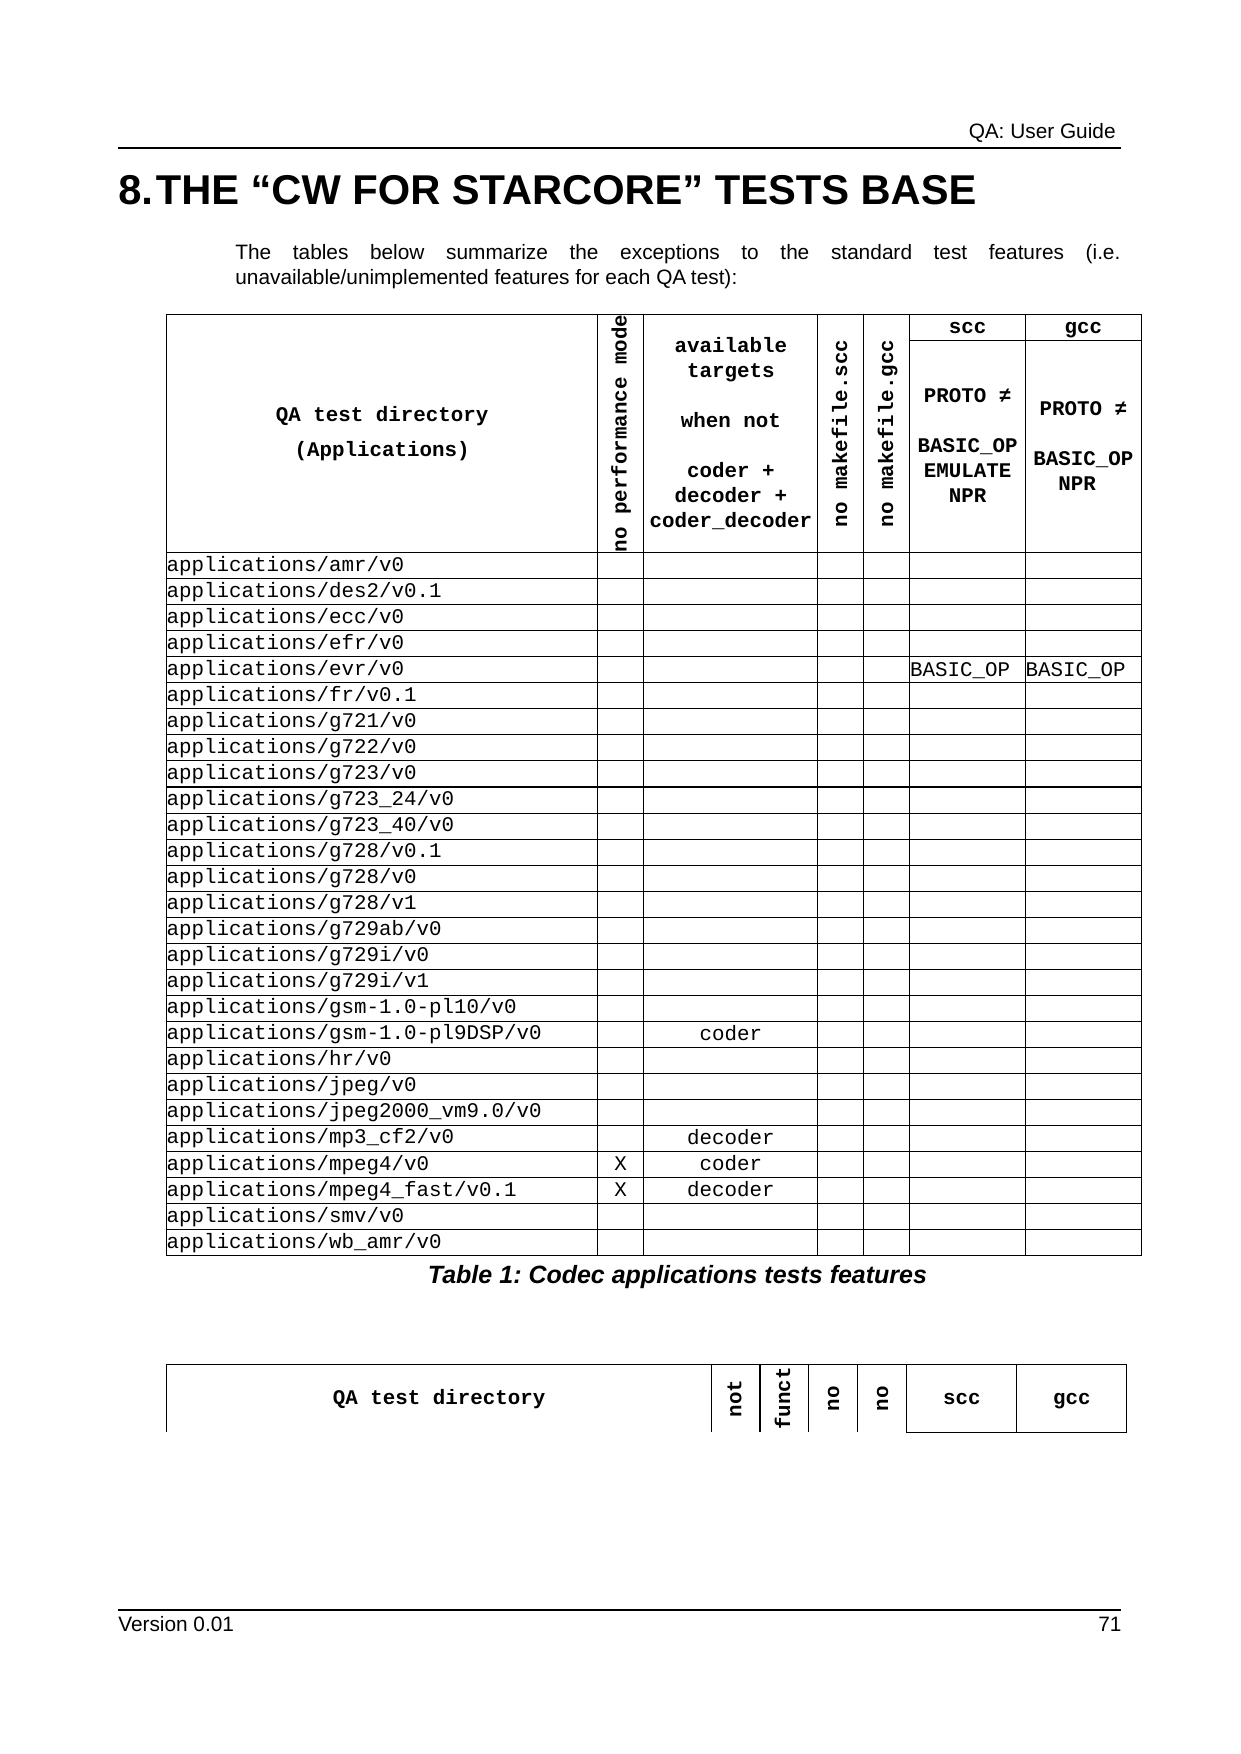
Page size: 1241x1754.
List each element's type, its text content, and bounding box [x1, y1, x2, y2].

table_cell [598, 944, 643, 969]
table_cell applications/wb_amr/v0 [167, 1230, 597, 1255]
table_cell [864, 709, 909, 734]
table_cell [1026, 1152, 1141, 1177]
table_cell [910, 1178, 1025, 1203]
table_cell [864, 866, 909, 891]
table_cell [598, 683, 643, 708]
table_cell [864, 657, 909, 682]
table_cell [818, 709, 863, 734]
table_cell [818, 631, 863, 656]
table_cell [598, 1230, 643, 1255]
table_cell [818, 1126, 863, 1151]
table_cell [1026, 683, 1141, 708]
table_cell [598, 735, 643, 760]
table_cell [1026, 918, 1141, 943]
table_cell [818, 605, 863, 630]
table_cell [818, 1022, 863, 1047]
table_cell [864, 840, 909, 864]
table_cell [818, 1074, 863, 1099]
table_cell [598, 1204, 643, 1229]
table_cell applications/smv/v0 [167, 1204, 597, 1229]
table_cell [910, 840, 1025, 864]
table_cell [1026, 1074, 1141, 1099]
table_cell [1026, 735, 1141, 760]
table_cell [598, 788, 643, 812]
table_cell [1026, 788, 1141, 812]
table_cell [818, 918, 863, 943]
table_cell [818, 1204, 863, 1229]
table_cell PROTO ≠ BASIC_OP NPR [1026, 341, 1141, 552]
table_cell applications/hr/v0 [167, 1048, 597, 1073]
table_cell applications/jpeg/v0 [167, 1074, 597, 1099]
table_cell [818, 788, 863, 812]
table_cell [910, 605, 1025, 630]
table_cell [598, 866, 643, 891]
table_cell coder [644, 1152, 817, 1177]
table_cell [864, 1100, 909, 1125]
table_cell [818, 553, 863, 578]
table_header QA test directory [167, 1365, 711, 1432]
table_cell [598, 892, 643, 917]
table_cell [910, 814, 1025, 838]
table_cell [1026, 996, 1141, 1021]
table_cell [910, 631, 1025, 656]
table_cell [598, 918, 643, 943]
table_cell applications/gsm-1.0-pl10/v0 [167, 996, 597, 1021]
table_cell [598, 996, 643, 1021]
table_cell [910, 944, 1025, 969]
table_cell [910, 579, 1025, 604]
table_cell [598, 970, 643, 995]
table_header available targets when not coder + decoder + coder_decoder [644, 315, 817, 552]
table_cell coder [644, 1022, 817, 1047]
table_header gcc [1026, 315, 1141, 339]
table_cell [598, 761, 643, 786]
table_cell [864, 1178, 909, 1203]
table_cell BASIC_OP [910, 657, 1025, 682]
table_cell [910, 970, 1025, 995]
table_cell [598, 657, 643, 682]
table_header not [712, 1365, 759, 1432]
table_cell [1026, 761, 1141, 786]
table_cell applications/evr/v0 [167, 657, 597, 682]
table_cell [864, 1048, 909, 1073]
table_cell [644, 996, 817, 1021]
table_cell [1026, 1230, 1141, 1255]
table_cell [910, 553, 1025, 578]
table_cell [818, 814, 863, 838]
table_cell [818, 840, 863, 864]
table_header scc [910, 315, 1025, 339]
table_cell [864, 970, 909, 995]
subtitle The “CW FOR STARCORE” tests base [118, 166, 1122, 213]
table_cell applications/g728/v0.1 [167, 840, 597, 864]
table_cell [818, 1048, 863, 1073]
table_cell applications/fr/v0.1 [167, 683, 597, 708]
table_cell applications/amr/v0 [167, 553, 597, 578]
table_cell applications/jpeg2000_vm9.0/v0 [167, 1100, 597, 1125]
table_cell [864, 761, 909, 786]
table_cell [864, 735, 909, 760]
table_header no [809, 1365, 857, 1432]
table_cell [1026, 709, 1141, 734]
table_cell [910, 918, 1025, 943]
table_cell applications/gsm-1.0-pl9DSP/v0 [167, 1022, 597, 1047]
table_cell [910, 735, 1025, 760]
table_cell [644, 814, 817, 838]
table_cell applications/ecc/v0 [167, 605, 597, 630]
table_cell applications/mp3_cf2/v0 [167, 1126, 597, 1151]
table_cell [644, 1100, 817, 1125]
table_cell [1026, 892, 1141, 917]
table_cell applications/g723_40/v0 [167, 814, 597, 838]
table_cell applications/g723/v0 [167, 761, 597, 786]
table_cell [910, 892, 1025, 917]
table_cell [910, 1022, 1025, 1047]
table_cell [644, 761, 817, 786]
table_cell [644, 1074, 817, 1099]
table_cell [644, 553, 817, 578]
table_cell [910, 1074, 1025, 1099]
table_cell applications/mpeg4/v0 [167, 1152, 597, 1177]
table_cell [864, 683, 909, 708]
table_cell [644, 840, 817, 864]
table_cell [1026, 814, 1141, 838]
table_cell [910, 1048, 1025, 1073]
table_cell [598, 814, 643, 838]
table_cell [818, 1152, 863, 1177]
table_cell [644, 605, 817, 630]
table_cell [1026, 579, 1141, 604]
table_cell [910, 1204, 1025, 1229]
table_cell [598, 1074, 643, 1099]
table_cell [644, 1230, 817, 1255]
table_cell [864, 553, 909, 578]
table_cell [864, 1152, 909, 1177]
table_cell [818, 944, 863, 969]
table_cell applications/g722/v0 [167, 735, 597, 760]
table_cell [864, 788, 909, 812]
table_cell applications/g721/v0 [167, 709, 597, 734]
table_cell [1026, 840, 1141, 864]
table_cell [598, 1048, 643, 1073]
table_cell [1026, 1022, 1141, 1047]
table_cell [818, 996, 863, 1021]
table_cell [864, 605, 909, 630]
table_cell [864, 1074, 909, 1099]
table_cell [910, 1100, 1025, 1125]
table_cell [910, 1152, 1025, 1177]
table_cell [1026, 944, 1141, 969]
table_cell [644, 1048, 817, 1073]
table_cell [598, 709, 643, 734]
table_cell [864, 918, 909, 943]
table_cell [864, 892, 909, 917]
table_cell applications/g728/v0 [167, 866, 597, 891]
table_header no [858, 1365, 906, 1432]
table_cell [864, 631, 909, 656]
table_cell [1026, 631, 1141, 656]
table_cell applications/g729i/v1 [167, 970, 597, 995]
table_header no makefile.scc [818, 315, 863, 552]
table_cell [1026, 1204, 1141, 1229]
table_cell [818, 1178, 863, 1203]
table_cell [818, 1230, 863, 1255]
table_cell [910, 761, 1025, 786]
table_cell [644, 866, 817, 891]
table_cell [818, 866, 863, 891]
table_cell [818, 683, 863, 708]
table_cell applications/g729i/v0 [167, 944, 597, 969]
table_cell [864, 814, 909, 838]
table_cell [818, 1100, 863, 1125]
table_cell [910, 866, 1025, 891]
table_cell [1026, 866, 1141, 891]
table_cell [644, 788, 817, 812]
table_cell applications/g723_24/v0 [167, 788, 597, 812]
table_cell [644, 657, 817, 682]
table_cell [910, 683, 1025, 708]
table_cell [864, 944, 909, 969]
table_header no makefile.gcc [864, 315, 909, 552]
table_cell [910, 1230, 1025, 1255]
table_cell applications/g728/v1 [167, 892, 597, 917]
table_cell [1026, 1048, 1141, 1073]
table_cell [864, 1204, 909, 1229]
table_cell [598, 1022, 643, 1047]
table_cell [818, 657, 863, 682]
table_cell [910, 788, 1025, 812]
table_cell [598, 631, 643, 656]
table_cell [818, 735, 863, 760]
table_cell [644, 631, 817, 656]
table_cell [1026, 970, 1141, 995]
table_cell [910, 996, 1025, 1021]
table_cell [910, 709, 1025, 734]
text The tables below summarize the exceptions to the standard test features (i.e. unavailable/unimplemented features for each QA test): [235, 238, 1122, 288]
table_header QA test directory (Applications) [167, 315, 597, 552]
table_cell applications/mpeg4_fast/v0.1 [167, 1178, 597, 1203]
table_cell [644, 1204, 817, 1229]
table_cell applications/des2/v0.1 [167, 579, 597, 604]
table_cell [818, 892, 863, 917]
table_cell [644, 735, 817, 760]
table_cell [644, 892, 817, 917]
table_cell [1026, 553, 1141, 578]
table_cell [1026, 605, 1141, 630]
table_header scc [907, 1365, 1016, 1432]
table_cell applications/efr/v0 [167, 631, 597, 656]
table_cell [864, 996, 909, 1021]
table_cell [864, 579, 909, 604]
table_cell [598, 840, 643, 864]
table_cell [818, 761, 863, 786]
table_cell [644, 970, 817, 995]
table_cell [644, 579, 817, 604]
table_cell [644, 683, 817, 708]
table_cell X [598, 1178, 643, 1203]
table_cell applications/g729ab/v0 [167, 918, 597, 943]
table_cell BASIC_OP [1026, 657, 1141, 682]
table_cell [644, 918, 817, 943]
table_cell [644, 709, 817, 734]
table_cell [644, 944, 817, 969]
table_cell [910, 1126, 1025, 1151]
table_cell decoder [644, 1126, 817, 1151]
table_cell PROTO ≠ BASIC_OP EMULATE NPR [910, 341, 1025, 552]
table_cell [818, 970, 863, 995]
table_cell [598, 553, 643, 578]
table_cell [598, 1100, 643, 1125]
table_header no performance mode [598, 315, 643, 552]
table_cell X [598, 1152, 643, 1177]
table_cell [1026, 1178, 1141, 1203]
table_cell [864, 1230, 909, 1255]
table_header funct [761, 1365, 808, 1432]
table_cell [864, 1022, 909, 1047]
table_header gcc [1017, 1365, 1126, 1432]
table_cell [598, 1126, 643, 1151]
table_cell [864, 1126, 909, 1151]
table_cell [1026, 1126, 1141, 1151]
text Table 1: Codec applications tests features [235, 1260, 1122, 1289]
table_cell [818, 579, 863, 604]
table_cell [1026, 1100, 1141, 1125]
table_cell [598, 579, 643, 604]
table_cell decoder [644, 1178, 817, 1203]
table_cell [598, 605, 643, 630]
